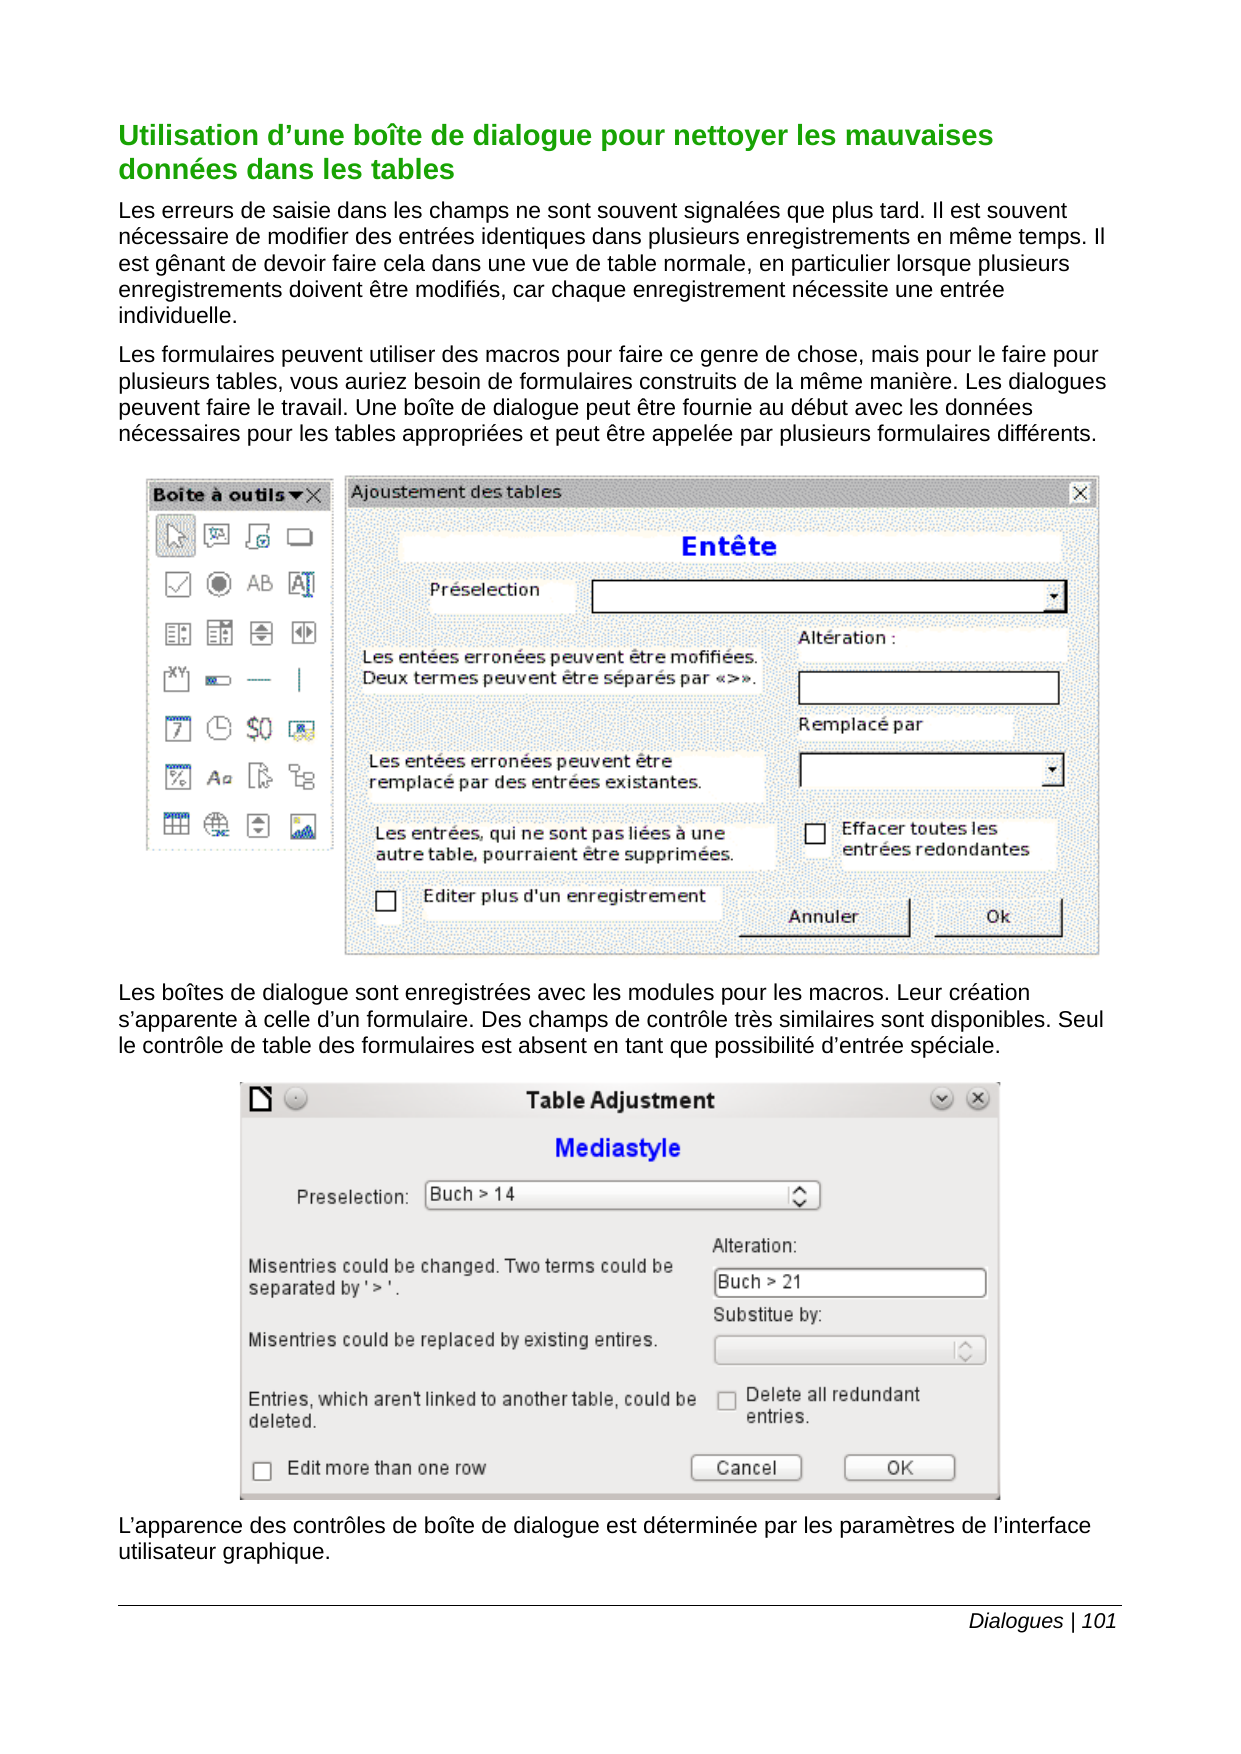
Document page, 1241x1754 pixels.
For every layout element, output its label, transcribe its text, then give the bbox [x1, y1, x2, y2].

text Les erreurs de saisie dans les champs ne sont souvent signalées que plus tard. Il est souvent nécessaire de modifier des entrées identiques dans plusieurs enregistrements en même temps. Il est gênant de devoir faire cela dans une vue de table normale, en particulier lorsque plusieurs enregistrements doivent être modifiés, car chaque enregistrement nécessite une entrée individuelle. [118, 197, 1122, 329]
text Les formulaires peuvent utiliser des macros pour faire ce genre de chose, mais pour le faire pour plusieurs tables, vous auriez besoin de formulaires construits de la même manière. Les dialogues peuvent faire le travail. Une boîte de dialogue peut être fournie au début avec les données nécessaires pour les tables appropriées et peut être appelée par plusieurs formulaires différents. [118, 341, 1122, 447]
text Les boîtes de dialogue sont enregistrées avec les modules pour les macros. Leur création s’apparente à celle d’un formulaire. Des champs de contrôle très similaires sont disponibles. Seul le contrôle de table des formulaires est absent en tant que possibilité d’entrée spéciale. [118, 979, 1122, 1058]
picture [239, 1082, 1001, 1500]
text L’apparence des contrôles de boîte de dialogue est déterminée par les paramètres de l’interface utilisateur graphique. [118, 1512, 1122, 1564]
subtitle Utilisation d’une boîte de dialogue pour nettoyer les mauvaises données dans les tables [118, 118, 1122, 185]
